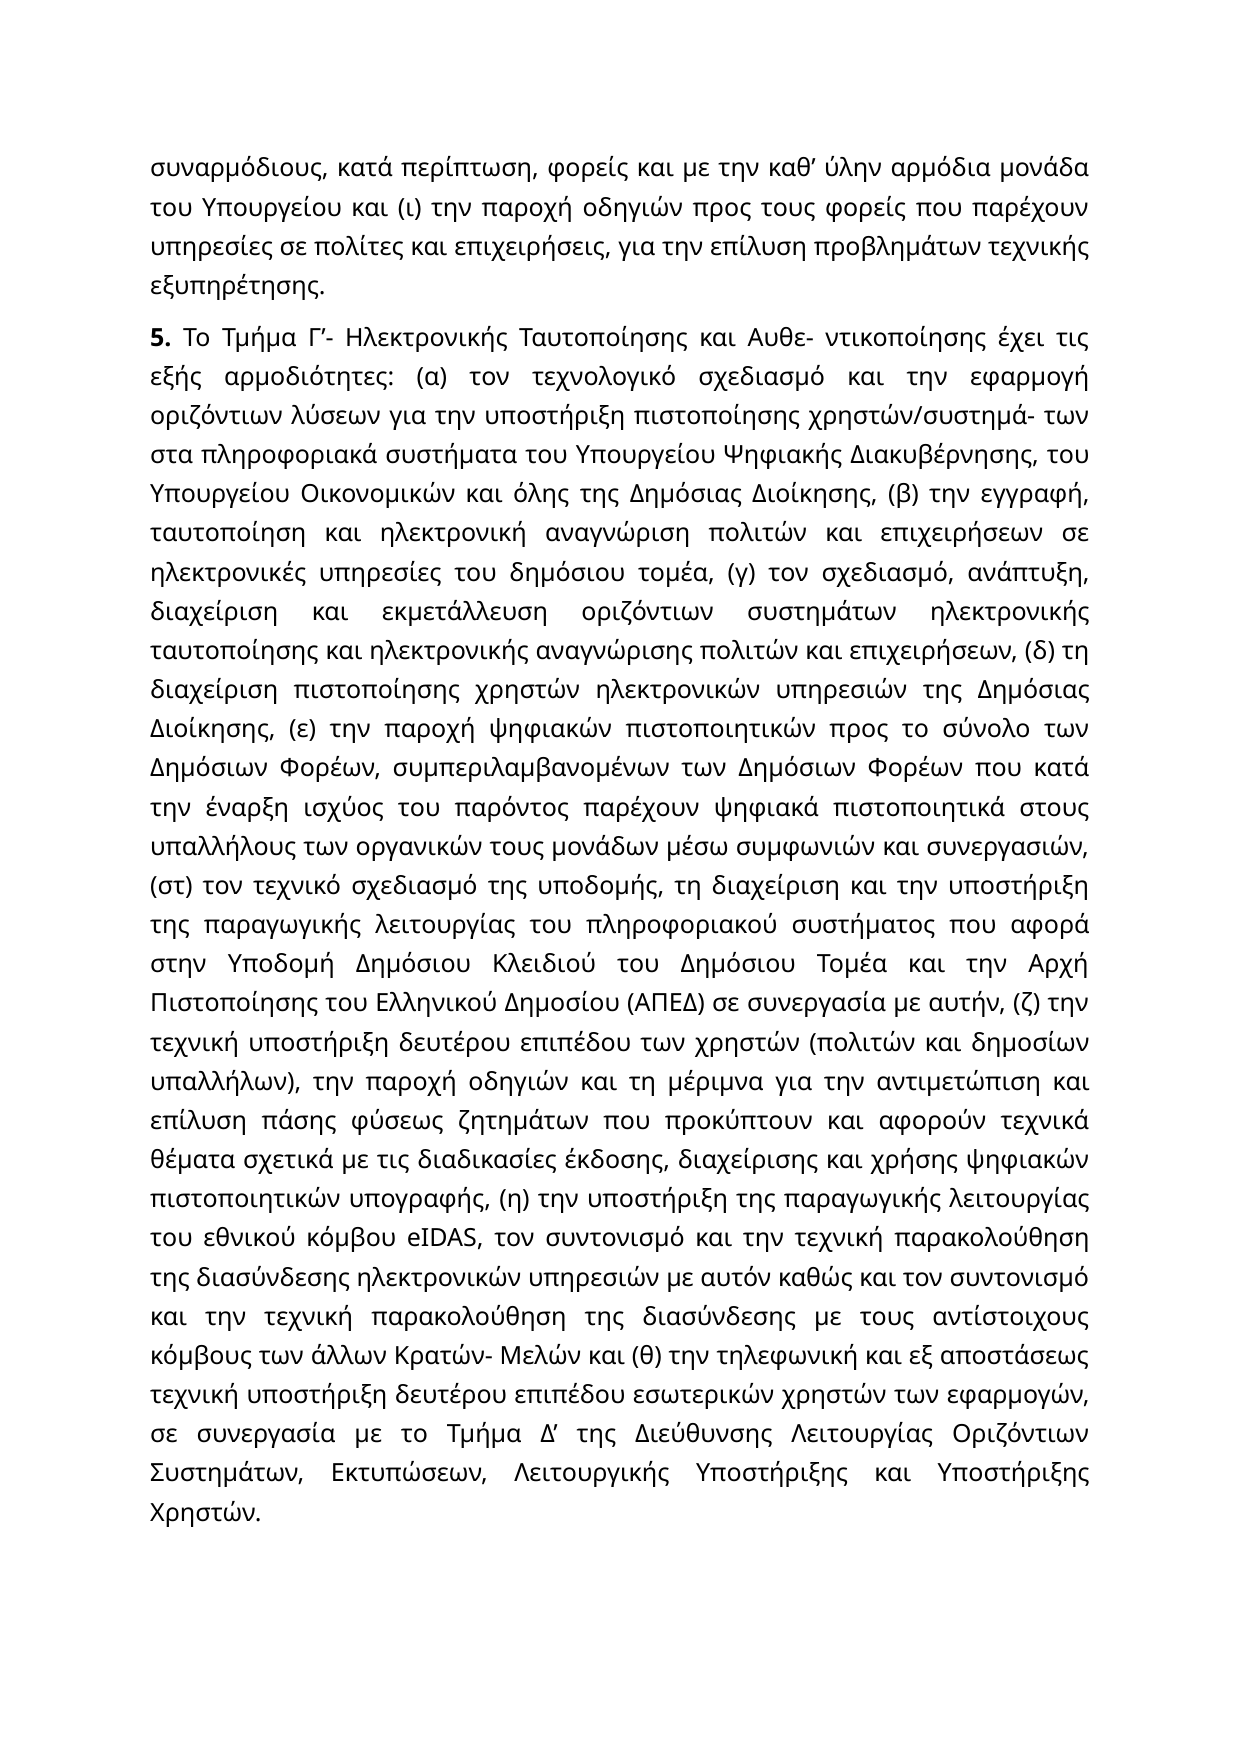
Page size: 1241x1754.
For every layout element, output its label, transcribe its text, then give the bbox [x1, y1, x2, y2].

text συναρμόδιους, κατά περίπτωση, φορείς και με την καθ’ ύλην αρμόδια μονάδα του Υπουργείου και (ι) την παροχή οδηγιών προς τους φορείς που παρέχουν υπηρεσίες σε πολίτες και επιχειρήσεις, για την επίλυση προβλημάτων τεχνικής εξυπηρέτησης. [150, 150, 1090, 302]
text 5. Το Τμήμα Γ’- Ηλεκτρονικής Ταυτοποίησης και Αυθε- ντικοποίησης έχει τις εξής αρμοδιότητες: (α) τον τεχνολογικό σχεδιασμό και την εφαρμογή οριζόντιων λύσεων για την υποστήριξη πιστοποίησης χρηστών/συστημά- των στα πληροφοριακά συστήματα του Υπουργείου Ψηφιακής Διακυβέρνησης, του Υπουργείου Οικονομικών και όλης της Δημόσιας Διοίκησης, (β) την εγγραφή, ταυτοποίηση και ηλεκτρονική αναγνώριση πολιτών και επιχειρήσεων σε ηλεκτρονικές υπηρεσίες του δημόσιου τομέα, (γ) τον σχεδιασμό, ανάπτυξη, διαχείριση και εκμετάλλευση οριζόντιων συστημάτων ηλεκτρονικής ταυτοποίησης και ηλεκτρονικής αναγνώρισης πολιτών και επιχειρήσεων, (δ) τη διαχείριση πιστοποίησης χρηστών ηλεκτρονικών υπηρεσιών της Δημόσιας Διοίκησης, (ε) την παροχή ψηφιακών πιστοποιητικών προς το σύνολο των Δημόσιων Φορέων, συμπεριλαμβανομένων των Δημόσιων Φορέων που κατά την έναρξη ισχύος του παρόντος παρέχουν ψηφιακά πιστοποιητικά στους υπαλλήλους των οργανικών τους μονάδων μέσω συμφωνιών και συνεργασιών, (στ) τον τεχνικό σχεδιασμό της υποδομής, τη διαχείριση και την υποστήριξη της παραγωγικής λειτουργίας του πληροφοριακού συστήματος που αφορά στην Υποδομή Δημόσιου Κλειδιού του Δημόσιου Τομέα και την Αρχή Πιστοποίησης του Ελληνικού Δημοσίου (ΑΠΕΔ) σε συνεργασία με αυτήν, (ζ) την τεχνική υποστήριξη δευτέρου επιπέδου των χρηστών (πολιτών και δημοσίων υπαλλήλων), την παροχή οδηγιών και τη μέριμνα για την αντιμετώπιση και επίλυση πάσης φύσεως ζητημάτων που προκύπτουν και αφορούν τεχνικά θέματα σχετικά με τις διαδικασίες έκδοσης, διαχείρισης και χρήσης ψηφιακών πιστοποιητικών υπογραφής, (η) την υποστήριξη της παραγωγικής λειτουργίας του εθνικού κόμβου eIDAS, τον συντονισμό και την τεχνική παρακολούθηση της διασύνδεσης ηλεκτρονικών υπηρεσιών με αυτόν καθώς και τον συντονισμό και την τεχνική παρακολούθηση της διασύνδεσης με τους αντίστοιχους κόμβους των άλλων Κρατών- Μελών και (θ) την τηλεφωνική και εξ αποστάσεως τεχνική υποστήριξη δευτέρου επιπέδου εσωτερικών χρηστών των εφαρμογών, σε συνεργασία με το Τμήμα Δ’ της Διεύθυνσης Λειτουργίας Οριζόντιων Συστημάτων, Εκτυπώσεων, Λειτουργικής Υποστήριξης και Υποστήριξης Χρηστών. [150, 319, 1090, 1528]
